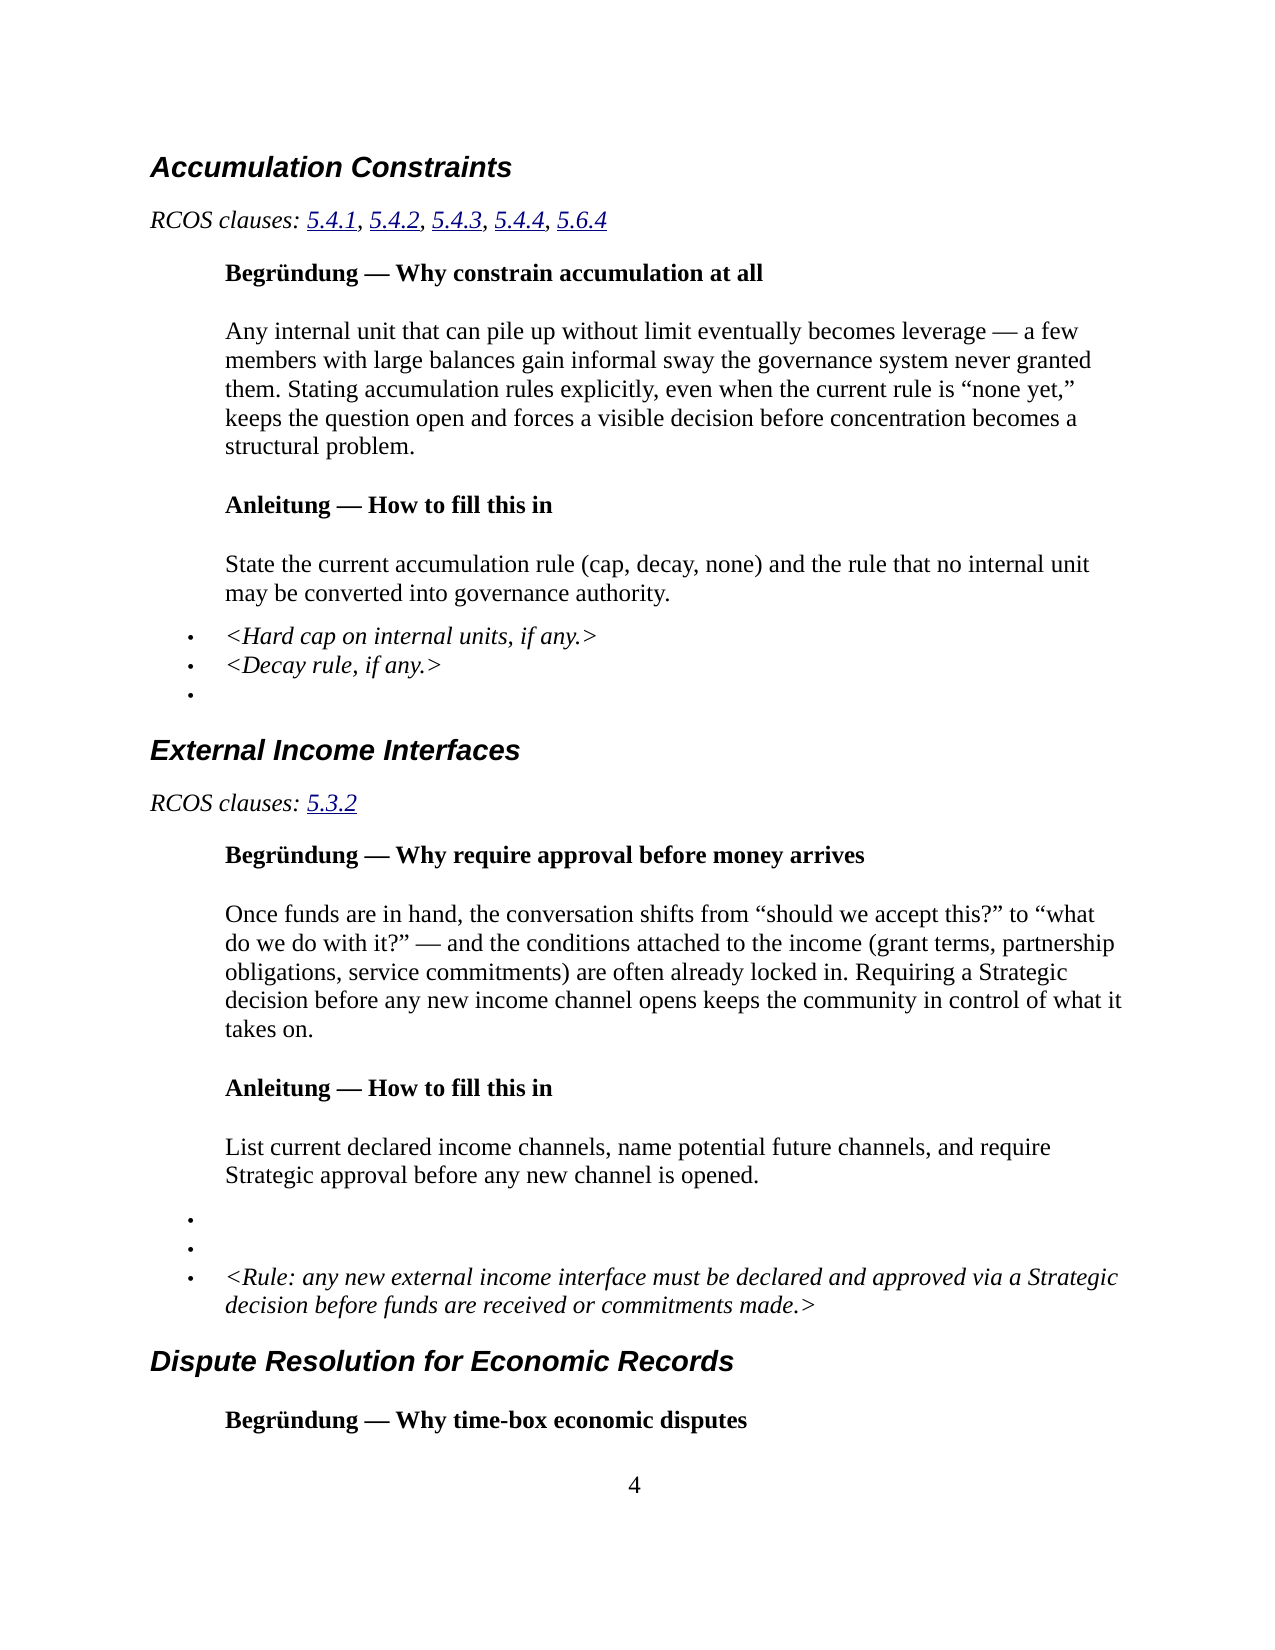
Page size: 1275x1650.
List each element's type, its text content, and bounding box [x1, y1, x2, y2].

text Begründung — Why require approval before money arrives [225, 840, 1125, 869]
text List current declared income channels, name potential future channels, and require Strategic approval before any new channel is opened. [225, 1132, 1125, 1189]
text Begründung — Why constrain accumulation at all [225, 258, 1125, 286]
text RCOS clauses: 5.4.1, 5.4.2, 5.4.3, 5.4.4, 5.6.4 [150, 205, 1125, 234]
text State the current accumulation rule (cap, decay, none) and the rule that no internal unit may be converted into governance authority. [225, 549, 1125, 606]
text Anleitung — How to fill this in [225, 1073, 1125, 1102]
subtitle Accumulation Constraints [150, 150, 1125, 183]
list <Decay rule, if any.> [187, 650, 1125, 679]
list <Hard cap on internal units, if any.> [187, 621, 1125, 650]
text Once funds are in hand, the conversation shifts from “should we accept this?” to “what do we do with it?” — and the conditions attached to the income (grant terms, partnership obligations, service commitments) are often already locked in. Requiring a Strategic decision before any new income channel opens keeps the community in control of what it takes on. [225, 899, 1125, 1043]
text Anleitung — How to fill this in [225, 490, 1125, 519]
subtitle External Income Interfaces [150, 733, 1125, 766]
subtitle Dispute Resolution for Economic Records [150, 1344, 1125, 1378]
text RCOS clauses: 5.3.2 [150, 788, 1125, 816]
text Begründung — Why time-box economic disputes [225, 1405, 1125, 1434]
text Any internal unit that can pile up without limit eventually becomes leverage — a few members with large balances gain informal sway the governance system never granted them. Stating accumulation rules explicitly, even when the current rule is “none yet,” keeps the question open and forces a visible decision before concentration becomes a structural problem. [225, 316, 1125, 460]
list <Rule: any new external income interface must be declared and approved via a Strategic decision before funds are received or commitments made.> [187, 1262, 1125, 1319]
